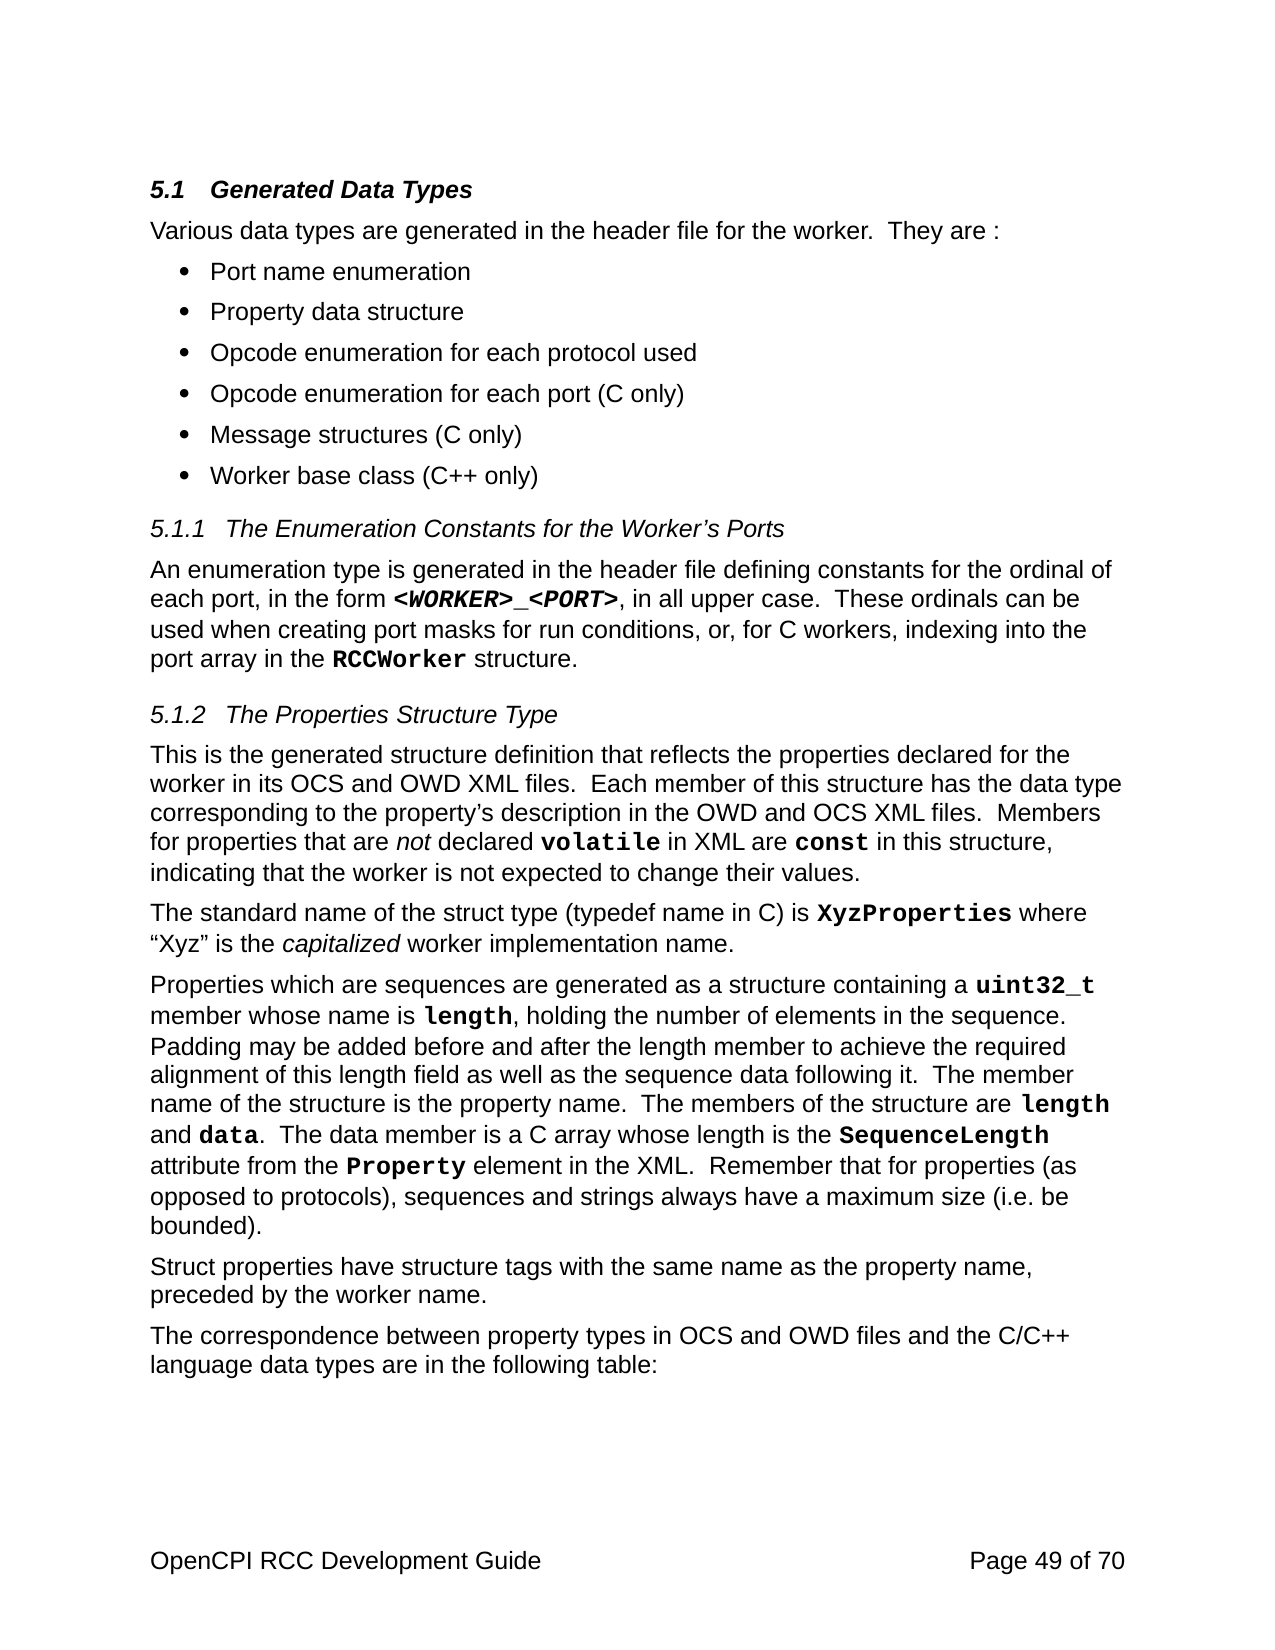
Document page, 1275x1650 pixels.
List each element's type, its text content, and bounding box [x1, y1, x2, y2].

list Opcode enumeration for each port (C only) [180, 379, 1125, 408]
text The standard name of the struct type (typedef name in C) is XyzProperties where “Xyz” is the capitalized worker implementation name. [150, 898, 1125, 958]
subtitle The Enumeration Constants for the Worker’s Ports [150, 514, 1125, 543]
text An enumeration type is generated in the header file defining constants for the ordinal of each port, in the form <WORKER>_<PORT>, in all upper case. These ordinals can be used when creating port masks for run conditions, or, for C workers, indexing into the port array in the RCCWorker structure. [150, 555, 1125, 674]
subtitle The Properties Structure Type [150, 699, 1125, 728]
text Struct properties have structure tags with the same name as the property name, preceded by the worker name. [150, 1252, 1125, 1309]
list Property data structure [180, 297, 1125, 326]
list Port name enumeration [180, 256, 1125, 285]
list Worker base class (C++ only) [180, 461, 1125, 489]
subtitle Generated Data Types [150, 175, 1125, 204]
list Message structures (C only) [180, 420, 1125, 449]
text Various data types are generated in the header file for the worker. They are : [150, 216, 1125, 244]
list Opcode enumeration for each protocol used [180, 338, 1125, 367]
text Properties which are sequences are generated as a structure containing a uint32_t member whose name is length, holding the number of elements in the sequence. Padding may be added before and after the length member to achieve the required alignment of this length field as well as the sequence data following it. The member name of the structure is the property name. The members of the structure are length and data. The data member is a C array whose length is the SequenceLength attribute from the Property element in the XML. Remember that for properties (as opposed to protocols), sequences and strings always have a maximum size (i.e. be bounded). [150, 970, 1125, 1239]
text This is the generated structure definition that reflects the properties declared for the worker in its OCS and OWD XML files. Each member of this structure has the data type corresponding to the property’s description in the OWD and OCS XML files. Members for properties that are not declared volatile in XML are const in this structure, indicating that the worker is not expected to change their values. [150, 740, 1125, 886]
text The correspondence between property types in OCS and OWD files and the C/C++ language data types are in the following table: [150, 1321, 1125, 1378]
